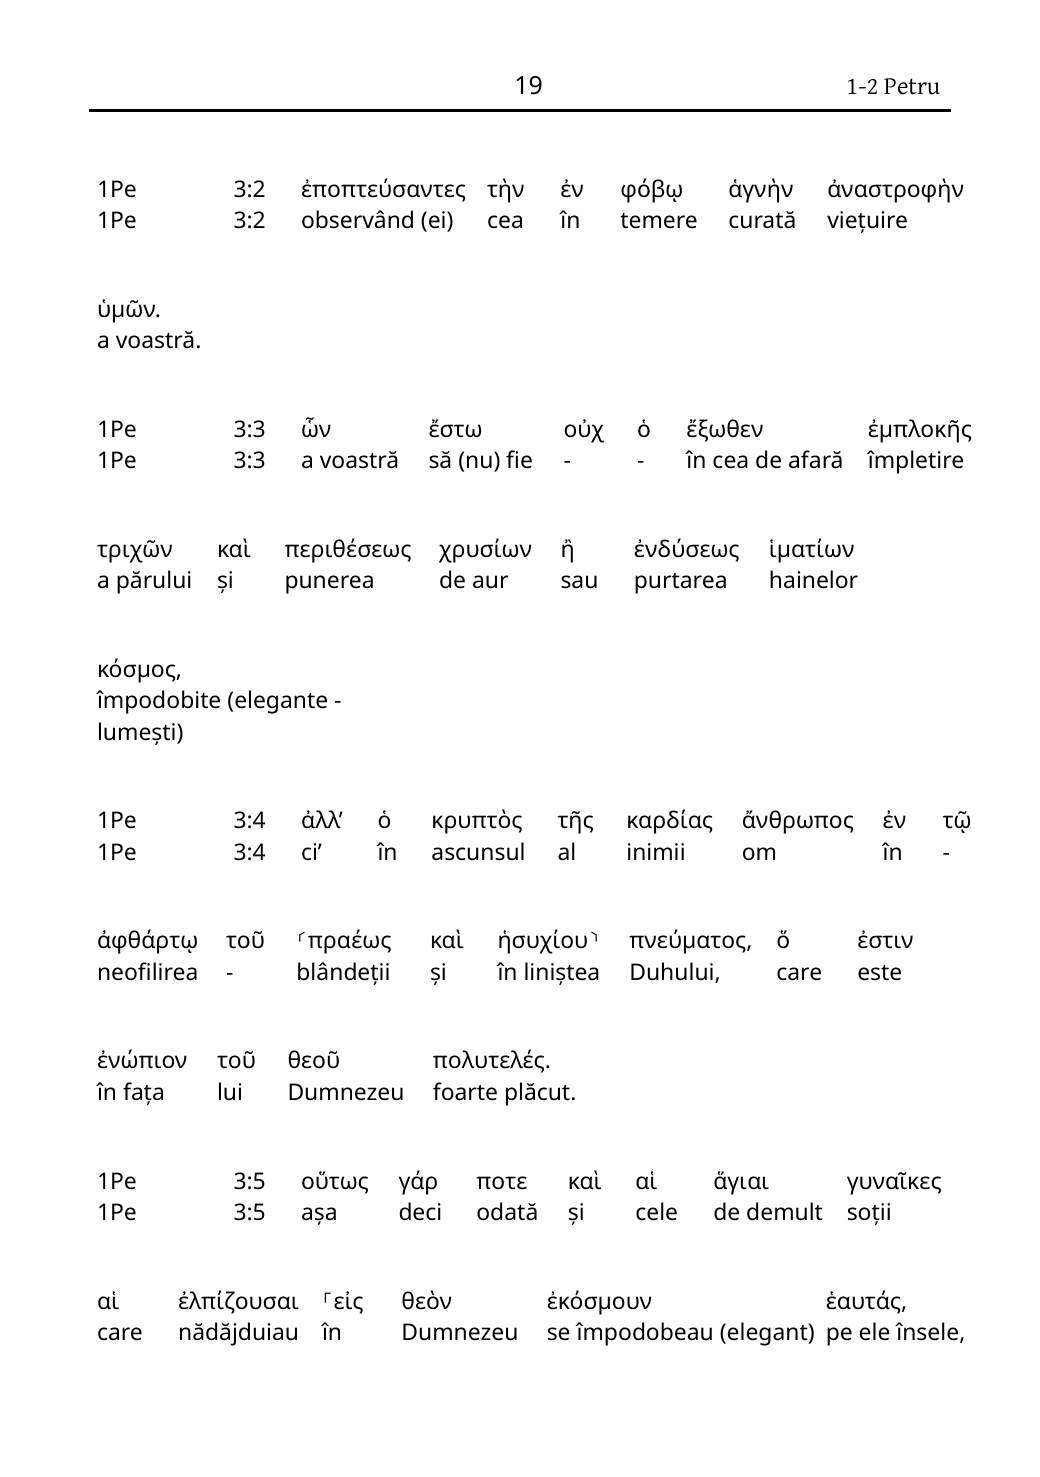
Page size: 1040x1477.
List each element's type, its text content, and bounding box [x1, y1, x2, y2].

table_cell κρυπτὸς [427, 804, 553, 836]
table_header [222, 893, 292, 924]
table_header [229, 773, 297, 804]
table_cell 1Pe [93, 413, 229, 444]
table_header [93, 502, 213, 533]
table_cell punerea [280, 564, 435, 595]
table_cell ὁ [633, 413, 682, 444]
table_cell observând (ei) [297, 204, 483, 235]
table_cell de demult [709, 1196, 842, 1227]
table_header [318, 1254, 397, 1285]
table_cell οὐχ [559, 413, 633, 444]
table_cell în [318, 1316, 397, 1347]
table_cell cele [631, 1196, 709, 1227]
table_cell θεοῦ [283, 1045, 428, 1076]
table_cell ἁγνὴν [724, 173, 823, 204]
table_cell care [772, 956, 853, 987]
table_cell γάρ [394, 1165, 472, 1196]
table_header [93, 1133, 229, 1164]
table_cell χρυσίων [435, 533, 556, 564]
table_cell τῆς [553, 804, 622, 836]
table_cell ἔξωθεν [682, 413, 863, 444]
table_cell Dumnezeu [397, 1316, 542, 1347]
table_header [280, 502, 435, 533]
table_cell purtarea [630, 564, 764, 595]
table_cell - [633, 444, 682, 475]
table_cell ἢ [556, 533, 629, 564]
table_header [772, 893, 853, 924]
table_header [553, 773, 622, 804]
table_cell - [938, 836, 1003, 867]
table_cell sau [556, 564, 629, 595]
table_cell și [564, 1196, 631, 1227]
table_cell ἑαυτάς, [821, 1285, 986, 1316]
table_header [213, 502, 280, 533]
table_cell 1Pe [93, 444, 229, 475]
table_header [864, 381, 996, 413]
table_cell hainelor [765, 564, 880, 595]
table_header [709, 1133, 842, 1164]
table_cell 3:2 [229, 204, 297, 235]
table_header [213, 1013, 283, 1044]
table_header [229, 141, 297, 172]
table_cell αἱ [93, 1285, 174, 1316]
table_header [556, 141, 616, 172]
table_header [424, 381, 559, 413]
table_cell οὕτως [297, 1165, 394, 1196]
table_cell ascunsul [427, 836, 553, 867]
table_cell - [222, 956, 292, 987]
table_cell ἐμπλοκῆς [864, 413, 996, 444]
table_header [543, 1254, 821, 1285]
table_header [821, 1254, 986, 1285]
table_cell ἐποπτεύσαντες [297, 173, 483, 204]
table_cell αἱ [631, 1165, 709, 1196]
table_header [559, 381, 633, 413]
table_header [853, 893, 938, 924]
table_cell în [878, 836, 938, 867]
table_cell ἔστω [424, 413, 559, 444]
table_cell τὴν [483, 173, 556, 204]
table_header [93, 1254, 174, 1285]
table_cell al [553, 836, 622, 867]
table_cell om [738, 836, 878, 867]
table_cell în [556, 204, 616, 235]
table_header [93, 773, 229, 804]
table_cell 3:2 [229, 173, 297, 204]
table_cell ἐνώπιον [93, 1045, 213, 1076]
table_cell πολυτελές. [429, 1045, 593, 1076]
table_cell καρδίας [622, 804, 737, 836]
table_cell ci’ [297, 836, 373, 867]
table_header [843, 1133, 964, 1164]
table_header [426, 893, 493, 924]
table_cell 1Pe [93, 804, 229, 836]
table_cell ⸀εἰς [318, 1285, 397, 1316]
table_header [483, 141, 556, 172]
table_cell τοῦ [213, 1045, 283, 1076]
table_cell καὶ [564, 1165, 631, 1196]
table_header [373, 773, 427, 804]
table_cell în liniștea [493, 956, 625, 987]
table_cell foarte plăcut. [429, 1076, 593, 1107]
table_header [93, 141, 229, 172]
table_header [93, 261, 226, 293]
table_header [724, 141, 823, 172]
table_cell și [426, 956, 493, 987]
table_cell curată [724, 204, 823, 235]
table_cell ἀλλ’ [297, 804, 373, 836]
table_cell ἐν [878, 804, 938, 836]
table_cell καὶ [426, 924, 493, 956]
table_header [93, 893, 222, 924]
table_cell care [93, 1316, 174, 1347]
table_cell împletire [864, 444, 996, 475]
table_cell 3:3 [229, 413, 297, 444]
table_cell ποτε [472, 1165, 563, 1196]
table_cell κόσμος, [93, 653, 430, 684]
table_header [427, 773, 553, 804]
table_header [93, 381, 229, 413]
table_cell cea [483, 204, 556, 235]
table_cell θεὸν [397, 1285, 542, 1316]
table_header [435, 502, 556, 533]
table_cell a părului [93, 564, 213, 595]
table_cell φόβῳ [616, 173, 724, 204]
table_header [622, 773, 737, 804]
table_cell ἡσυχίου⸃ [493, 924, 625, 956]
table_cell 3:4 [229, 836, 297, 867]
table_header [765, 502, 880, 533]
table_header [878, 773, 938, 804]
table_cell πνεύματος, [625, 924, 772, 956]
table_header [625, 893, 772, 924]
table_header [633, 381, 682, 413]
table_cell ὅ [772, 924, 853, 956]
table_cell așa [297, 1196, 394, 1227]
table_cell καὶ [213, 533, 280, 564]
table_cell și [213, 564, 280, 595]
table_header [229, 1133, 297, 1164]
table_cell ἀφθάρτῳ [93, 924, 222, 956]
table_cell lui [213, 1076, 283, 1107]
table_cell ἐνδύσεως [630, 533, 764, 564]
table_header [283, 1013, 428, 1044]
table_header [297, 1133, 394, 1164]
table_header [631, 1133, 709, 1164]
table_header [630, 502, 764, 533]
table_cell ⸂πραέως [292, 924, 426, 956]
table_cell 3:4 [229, 804, 297, 836]
table_cell nădăjduiau [174, 1316, 318, 1347]
table_header [297, 141, 483, 172]
table_cell deci [394, 1196, 472, 1227]
table_header [174, 1254, 318, 1285]
table_header [394, 1133, 472, 1164]
table_cell 3:3 [229, 444, 297, 475]
table_cell τριχῶν [93, 533, 213, 564]
table_cell 1Pe [93, 1196, 229, 1227]
table_cell τῷ [938, 804, 1003, 836]
table_cell de aur [435, 564, 556, 595]
table_header [616, 141, 724, 172]
table_cell ὑμῶν. [93, 293, 226, 324]
table_cell περιθέσεως [280, 533, 435, 564]
table_header [472, 1133, 563, 1164]
table_cell odată [472, 1196, 563, 1227]
table_cell în fața [93, 1076, 213, 1107]
table_cell Dumnezeu [283, 1076, 428, 1107]
table_cell soții [843, 1196, 964, 1227]
table_header [823, 141, 982, 172]
table_header [93, 1013, 213, 1044]
table_header [556, 502, 629, 533]
table_cell ἐλπίζουσαι [174, 1285, 318, 1316]
table_cell 1Pe [93, 836, 229, 867]
table_cell ὧν [297, 413, 424, 444]
table_cell 1Pe [93, 173, 229, 204]
table_cell ἀναστροφὴν [823, 173, 982, 204]
table_cell ἄνθρωπος [738, 804, 878, 836]
table_cell neofilirea [93, 956, 222, 987]
table_header [292, 893, 426, 924]
table_cell împodobite (elegante - lumești) [93, 684, 430, 747]
table_header [682, 381, 863, 413]
table_cell ἱματίων [765, 533, 880, 564]
table_cell 3:5 [229, 1196, 297, 1227]
table_cell ἅγιαι [709, 1165, 842, 1196]
table_cell ἐν [556, 173, 616, 204]
table_header [297, 381, 424, 413]
table_cell să (nu) fie [424, 444, 559, 475]
table_cell pe ele însele, [821, 1316, 986, 1347]
table_cell viețuire [823, 204, 982, 235]
table_cell τοῦ [222, 924, 292, 956]
table_cell a voastră [297, 444, 424, 475]
table_header [938, 773, 1003, 804]
table_cell temere [616, 204, 724, 235]
table_cell ἐκόσμουν [543, 1285, 821, 1316]
table_cell inimii [622, 836, 737, 867]
table_cell în cea de afară [682, 444, 863, 475]
table_header [493, 893, 625, 924]
table_cell ὁ [373, 804, 427, 836]
table_header [93, 622, 430, 653]
table_cell - [559, 444, 633, 475]
table_cell se împodobeau (elegant) [543, 1316, 821, 1347]
table_cell blândeții [292, 956, 426, 987]
table_header [397, 1254, 542, 1285]
table_cell în [373, 836, 427, 867]
table_header [429, 1013, 593, 1044]
table_header [738, 773, 878, 804]
table_cell Duhului, [625, 956, 772, 987]
table_cell γυναῖκες [843, 1165, 964, 1196]
table_header [564, 1133, 631, 1164]
table_header [297, 773, 373, 804]
table_cell ἐστιν [853, 924, 938, 956]
table_cell 1Pe [93, 1165, 229, 1196]
table_cell este [853, 956, 938, 987]
table_cell 1Pe [93, 204, 229, 235]
table_header [229, 381, 297, 413]
table_cell 3:5 [229, 1165, 297, 1196]
table_cell a voastră. [93, 324, 226, 355]
